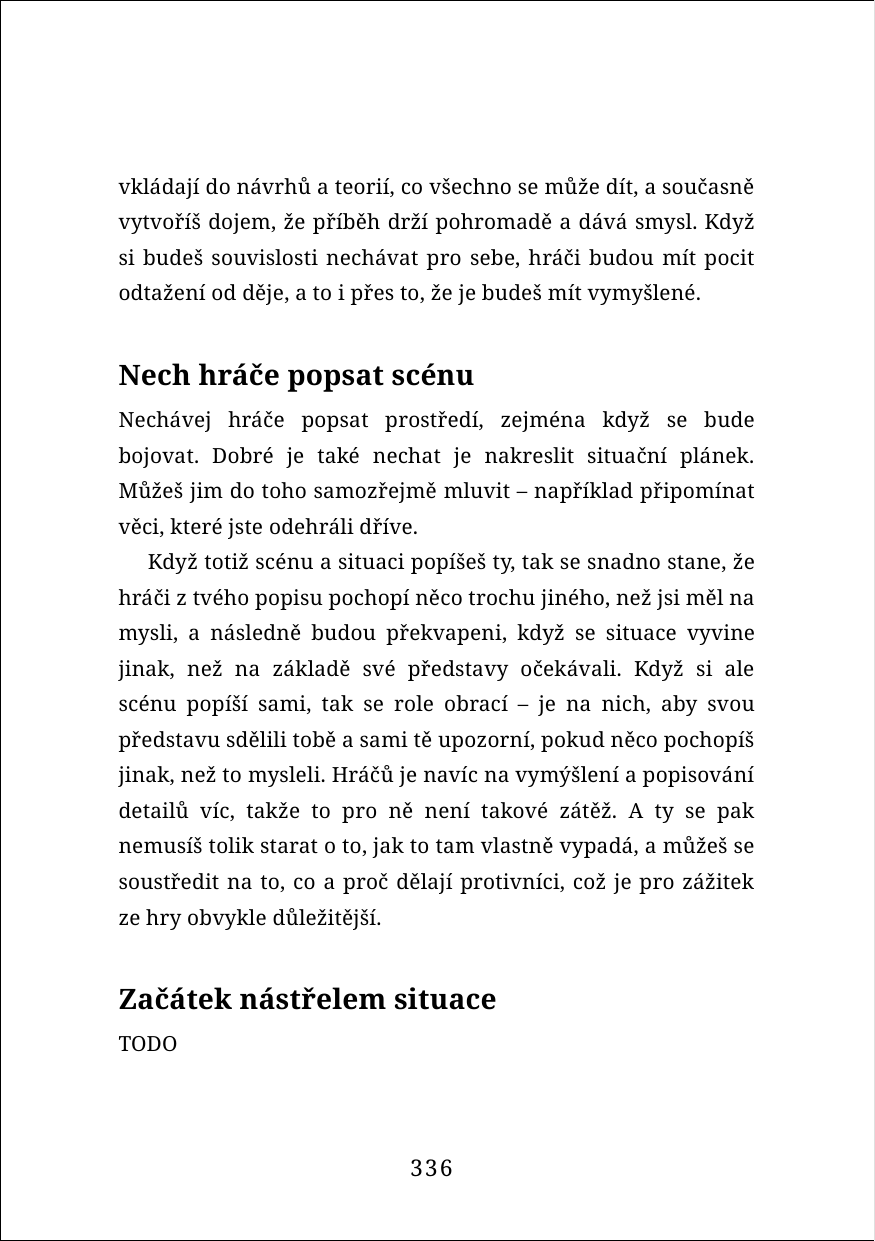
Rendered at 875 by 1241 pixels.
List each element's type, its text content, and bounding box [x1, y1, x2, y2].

text vkládají do návrhů a teorií, co všechno se může dít, a současně vytvoříš dojem, že příběh drží pohromadě a dává smysl. Když si budeš souvislosti nechávat pro sebe, hráči budou mít pocit odtažení od děje, a to i přes to, že je budeš mít vymyšlené. [118, 172, 756, 307]
text TODO [118, 1029, 756, 1058]
subtitle Začátek nástřelem situace [118, 979, 756, 1018]
text Nechávej hráče popsat prostředí, zejména když se bude bojovat. Dobré je také nechat je nakreslit situační plánek. Můžeš jim do toho samozřejmě mluvit – například připomínat věci, které jste odehráli dříve. Když totiž scénu a situaci popíšeš ty, tak se snadno stane, že hráči z tvého popisu pochopí něco trochu jiného, než jsi měl na mysli, a následně budou překvapeni, když se situace vyvine jinak, než na základě své představy očekávali. Když si ale scénu popíší sami, tak se role obrací – je na nich, aby svou představu sdělili tobě a sami tě upozorní, pokud něco pochopíš jinak, než to mysleli. Hráčů je navíc na vymýšlení a popisování detailů víc, takže to pro ně není takové zátěž. A ty se pak nemusíš tolik starat o to, jak to tam vlastně vypadá, a můžeš se soustředit na to, co a proč dělají protivníci, což je pro zážitek ze hry obvykle důležitější. [118, 405, 756, 931]
subtitle Nech hráče popsat scénu [118, 355, 756, 393]
